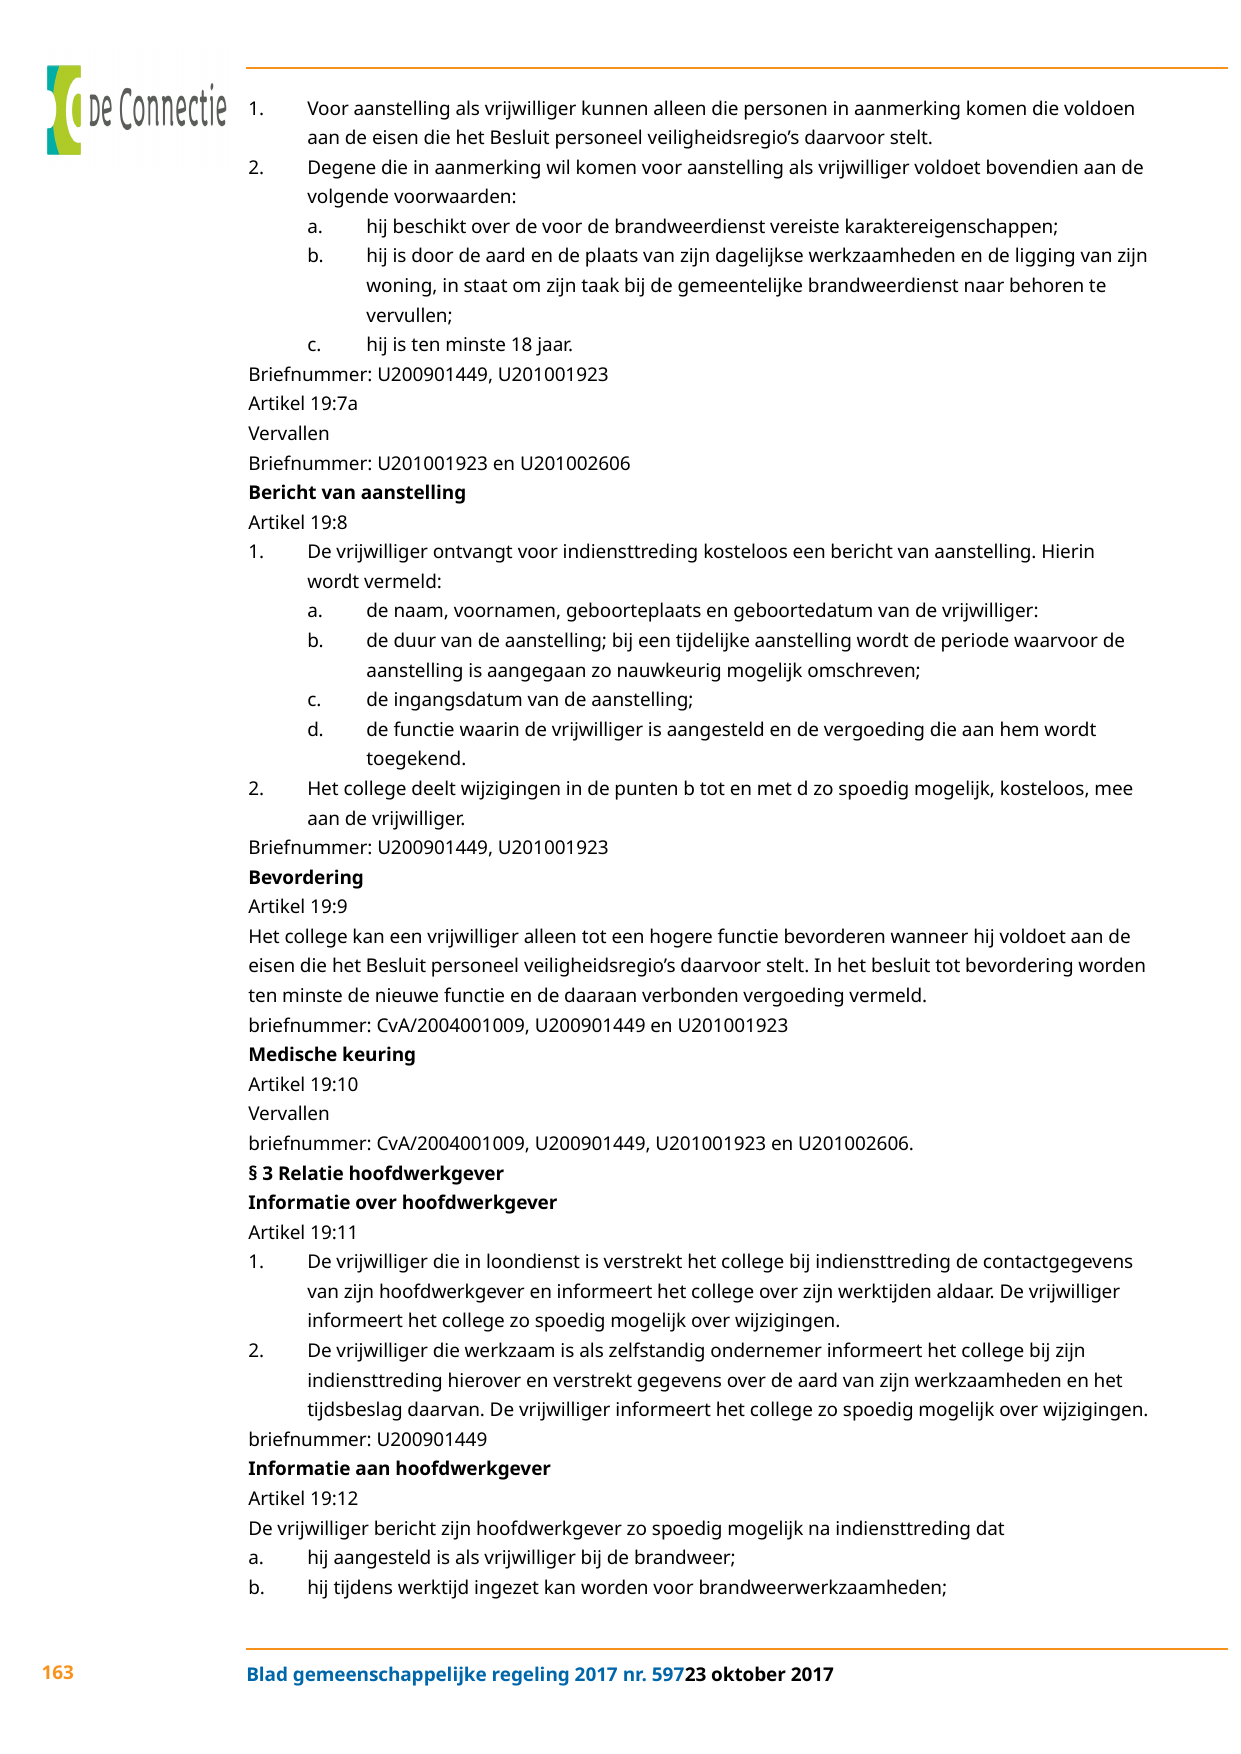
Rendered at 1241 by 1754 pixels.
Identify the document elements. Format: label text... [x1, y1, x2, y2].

text Artikel 19:12 [248, 1485, 1152, 1511]
text Artikel 19:11 [248, 1219, 1152, 1245]
list hij tijdens werktijd ingezet kan worden voor brandweerwerkzaamheden; [248, 1574, 1152, 1600]
list Degene die in aanmerking wil komen voor aanstelling als vrijwilliger voldoet bovendien aan de volgende voorwaarden: [248, 154, 1152, 209]
list de functie waarin de vrijwilliger is aangesteld en de vergoeding die aan hem wordt toegekend. [307, 716, 1152, 771]
text Het college kan een vrijwilliger alleen tot een hogere functie bevorderen wanneer hij voldoet aan de eisen die het Besluit personeel veiligheidsregio’s daarvoor stelt. In het besluit tot bevordering worden ten minste de nieuwe functie en de daaraan verbonden vergoeding vermeld. [248, 923, 1152, 1008]
text § 3 Relatie hoofdwerkgever [248, 1160, 1152, 1186]
list Het college deelt wijzigingen in de punten b tot en met d zo spoedig mogelijk, kosteloos, mee aan de vrijwilliger. [248, 775, 1152, 831]
text Briefnummer: U200901449, U201001923 [248, 834, 1152, 860]
list hij is door de aard en de plaats van zijn dagelijkse werkzaamheden en de ligging van zijn woning, in staat om zijn taak bij de gemeentelijke brandweerdienst naar behoren te vervullen; [307, 243, 1152, 328]
list hij is ten minste 18 jaar. [307, 331, 1152, 357]
text De vrijwilliger bericht zijn hoofdwerkgever zo spoedig mogelijk na indiensttreding dat [248, 1515, 1152, 1541]
text Informatie over hoofdwerkgever [248, 1189, 1152, 1215]
text Briefnummer: U200901449, U201001923 [248, 361, 1152, 387]
text Vervallen [248, 420, 1152, 446]
text Vervallen [248, 1101, 1152, 1126]
list hij beschikt over de voor de brandweerdienst vereiste karaktereigenschappen; [307, 213, 1152, 239]
picture [41, 47, 231, 172]
text Briefnummer: U201001923 en U201002606 [248, 450, 1152, 476]
text Artikel 19:9 [248, 893, 1152, 919]
text Artikel 19:8 [248, 509, 1152, 535]
text Artikel 19:10 [248, 1071, 1152, 1097]
list De vrijwilliger ontvangt voor indiensttreding kosteloos een bericht van aanstelling. Hierin wordt vermeld: [248, 538, 1152, 594]
list de ingangsdatum van de aanstelling; [307, 686, 1152, 712]
text briefnummer: U200901449 [248, 1426, 1152, 1452]
list de duur van de aanstelling; bij een tijdelijke aanstelling wordt de periode waarvoor de aanstelling is aangegaan zo nauwkeurig mogelijk omschreven; [307, 627, 1152, 683]
list De vrijwilliger die in loondienst is verstrekt het college bij indiensttreding de contactgegevens van zijn hoofdwerkgever en informeert het college over zijn werktijden aldaar. De vrijwilliger informeert het college zo spoedig mogelijk over wijzigingen. [248, 1248, 1152, 1333]
text briefnummer: CvA/2004001009, U200901449 en U201001923 [248, 1012, 1152, 1038]
text Bevordering [248, 864, 1152, 890]
text briefnummer: CvA/2004001009, U200901449, U201001923 en U201002606. [248, 1130, 1152, 1156]
text Informatie aan hoofdwerkgever [248, 1456, 1152, 1481]
list De vrijwilliger die werkzaam is als zelfstandig ondernemer informeert het college bij zijn indiensttreding hierover en verstrekt gegevens over de aard van zijn werkzaamheden en het tijdsbeslag daarvan. De vrijwilliger informeert het college zo spoedig mogelijk over wijzigingen. [248, 1337, 1152, 1422]
list hij aangesteld is als vrijwilliger bij de brandweer; [248, 1544, 1152, 1570]
list Voor aanstelling als vrijwilliger kunnen alleen die personen in aanmerking komen die voldoen aan de eisen die het Besluit personeel veiligheidsregio’s daarvoor stelt. [248, 95, 1152, 150]
text Bericht van aanstelling [248, 479, 1152, 505]
text Artikel 19:7a [248, 391, 1152, 416]
text Medische keuring [248, 1041, 1152, 1067]
list de naam, voornamen, geboorteplaats en geboortedatum van de vrijwilliger: [307, 598, 1152, 623]
